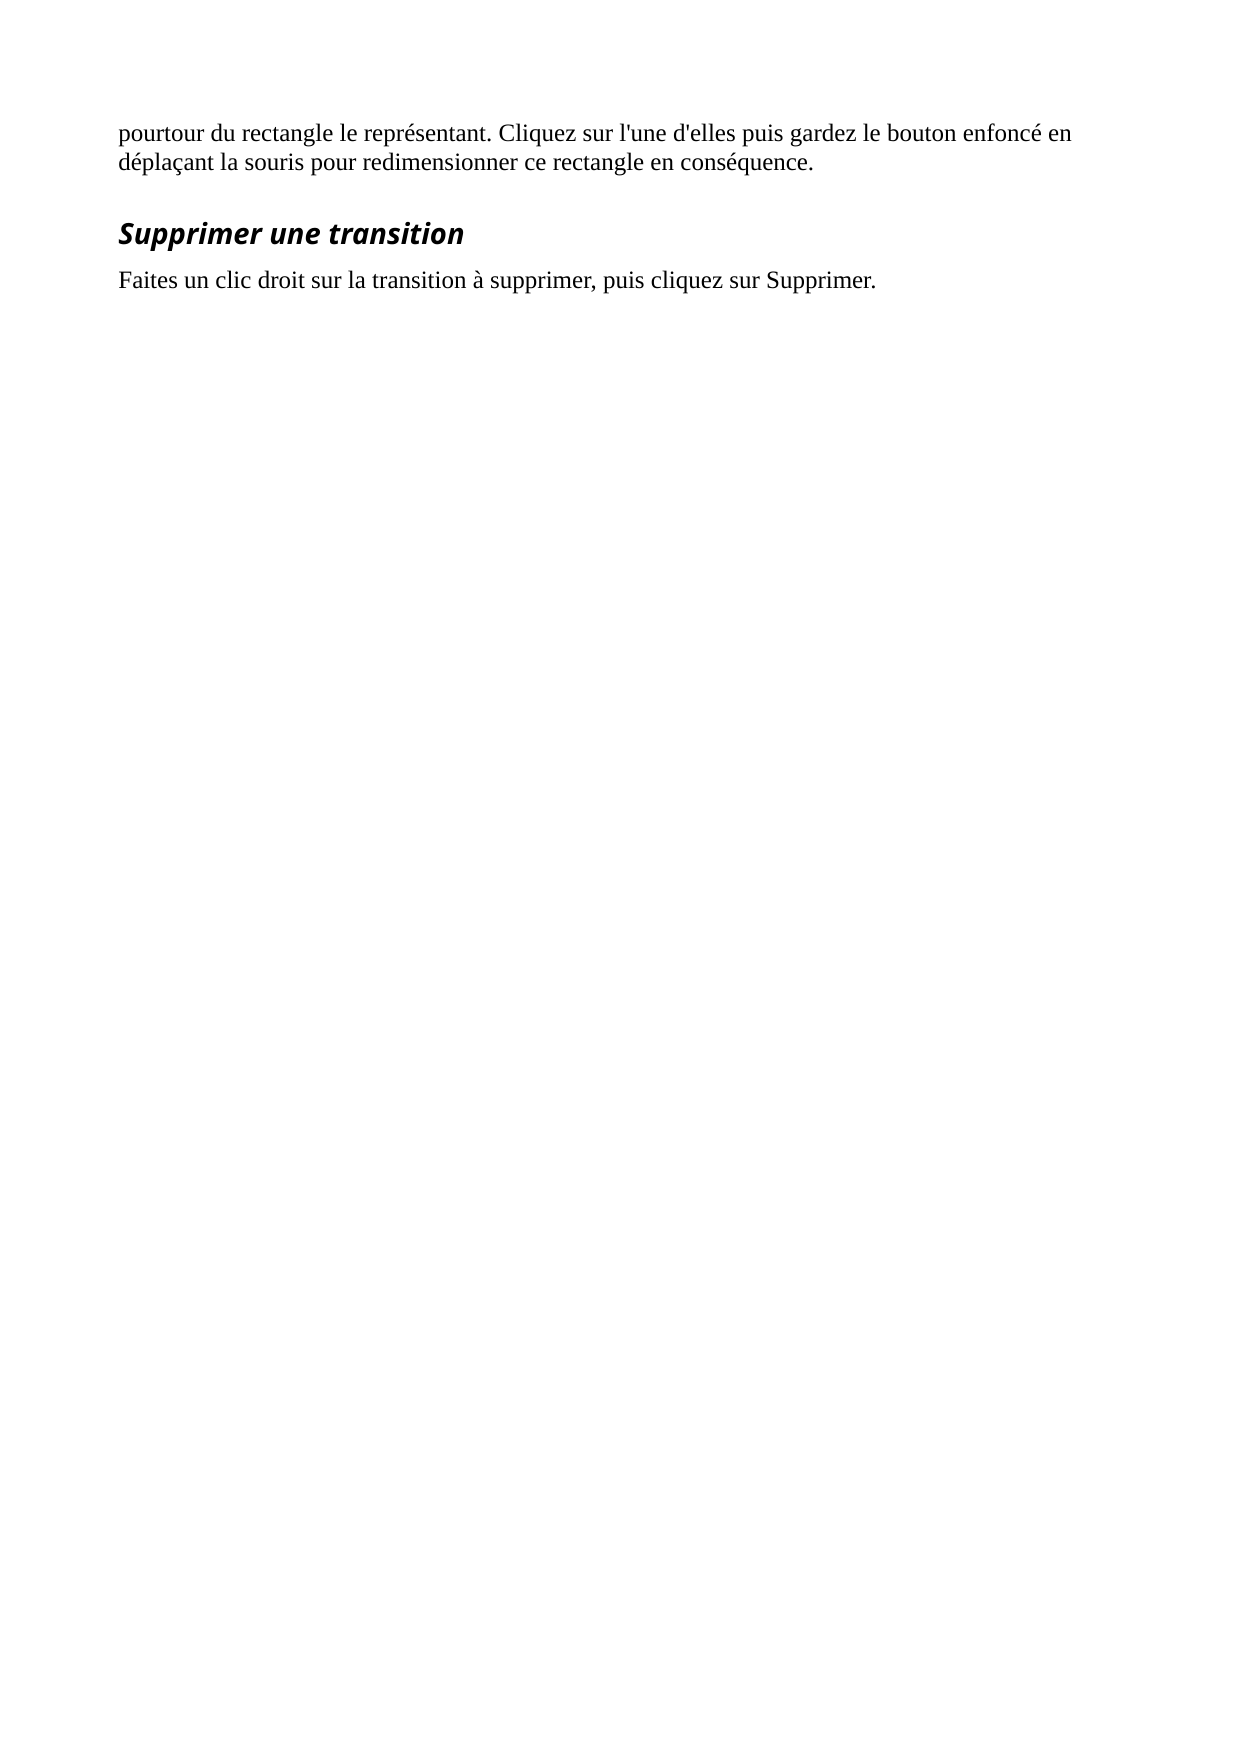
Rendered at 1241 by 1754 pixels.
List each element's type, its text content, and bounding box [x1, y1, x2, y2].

text pourtour du rectangle le représentant. Cliquez sur l'une d'elles puis gardez le bouton enfoncé en déplaçant la souris pour redimensionner ce rectangle en conséquence. [118, 118, 1122, 176]
text Faites un clic droit sur la transition à supprimer, puis cliquez sur Supprimer. [118, 265, 1122, 294]
subtitle Supprimer une transition [118, 213, 1122, 253]
